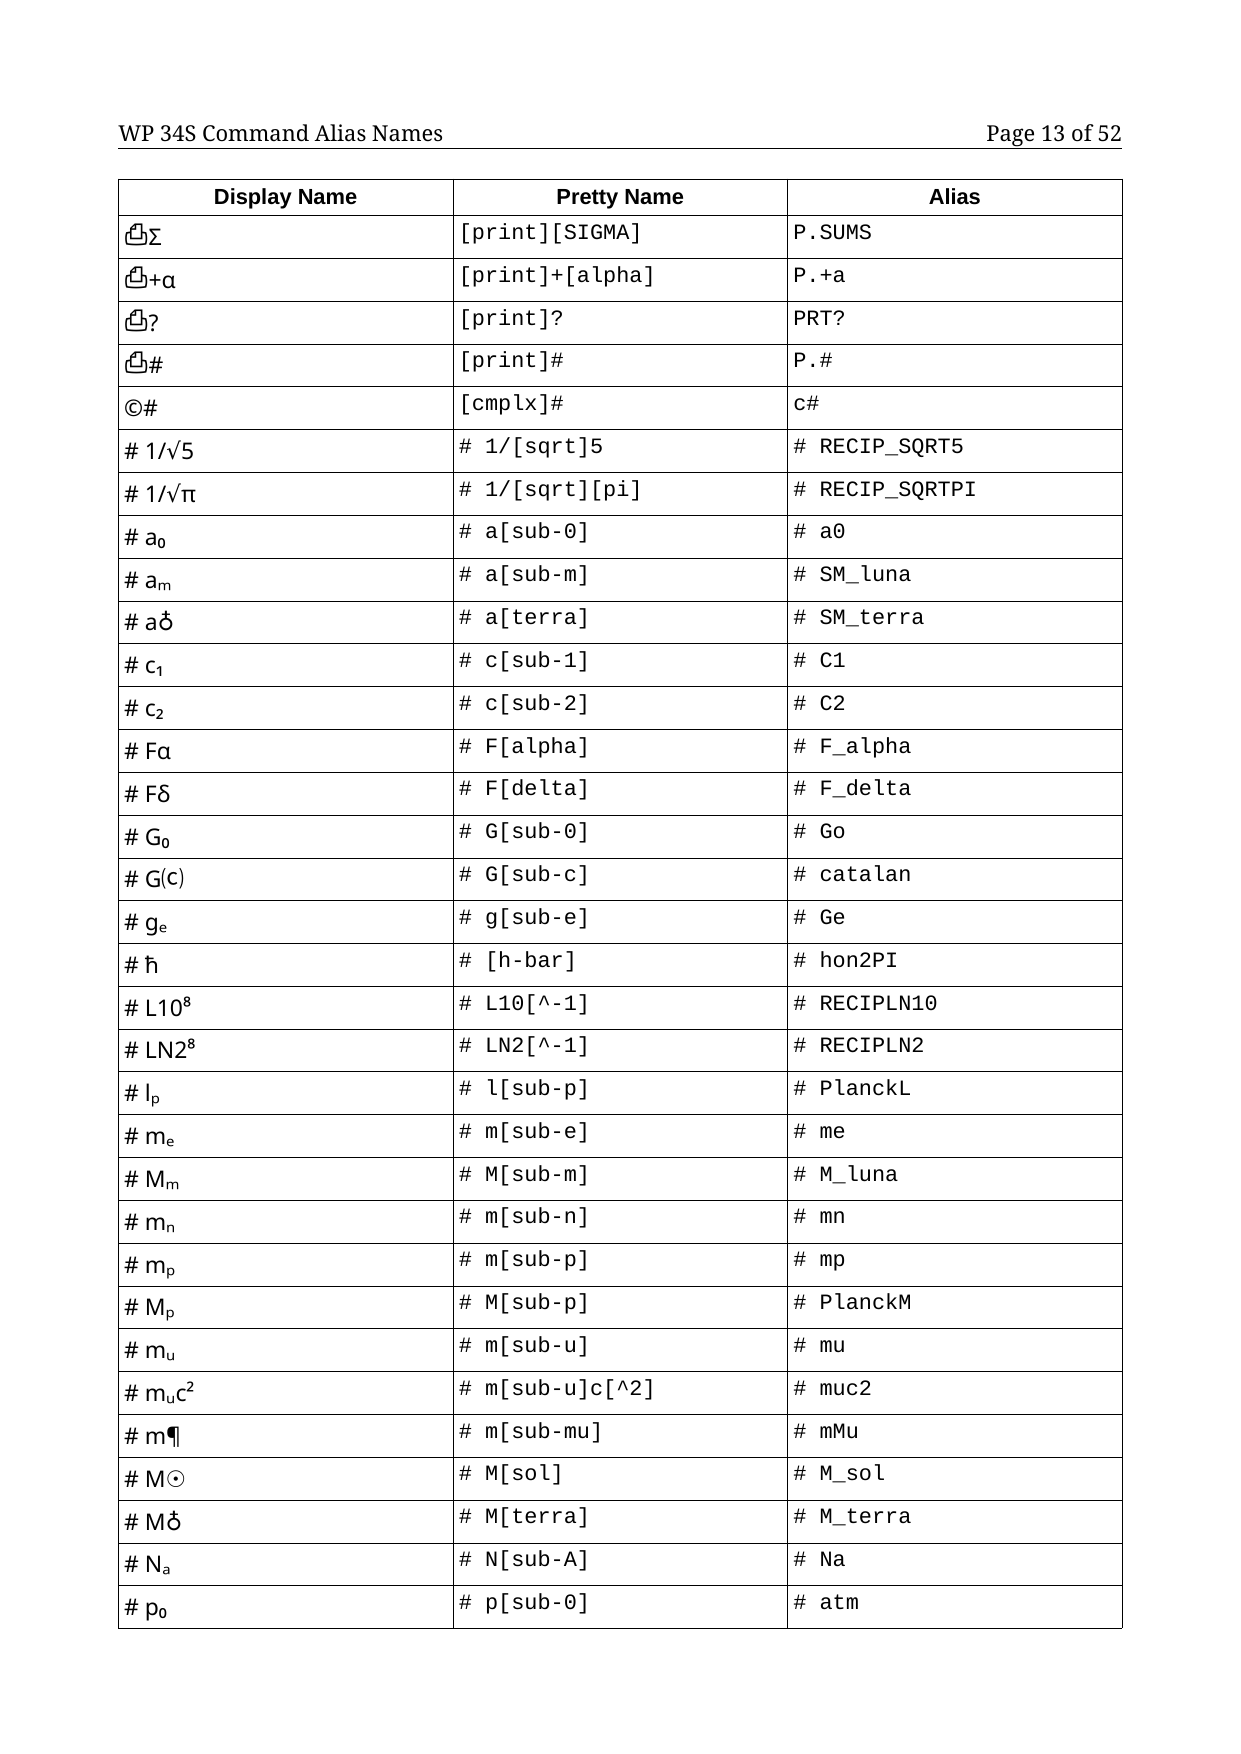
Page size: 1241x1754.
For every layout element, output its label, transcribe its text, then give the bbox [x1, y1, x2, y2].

table_cell # 1/√π [119, 473, 453, 515]
table_cell # mᵤ [119, 1329, 453, 1371]
table_cell # F[alpha] [454, 730, 787, 772]
table_cell # LN2⁸ [119, 1030, 453, 1071]
table_cell # Nₐ [119, 1544, 453, 1585]
table_cell # Fα [119, 730, 453, 772]
table_cell # 1/√5 [119, 430, 453, 472]
table_cell # M_luna [788, 1158, 1122, 1200]
table_cell # a[sub-0] [454, 516, 787, 558]
table_cell # m¶ [119, 1415, 453, 1457]
table_cell [print]+[alpha] [454, 259, 787, 301]
table_header Alias [788, 180, 1122, 215]
table_header Pretty Name [454, 180, 787, 215]
table_cell # M[sub-p] [454, 1287, 787, 1328]
table_cell # p[sub-0] [454, 1586, 787, 1628]
table_cell # M☉ [119, 1458, 453, 1499]
table_cell c# [788, 387, 1122, 429]
table_cell # L10[^-1] [454, 987, 787, 1029]
table_cell # Mₚ [119, 1287, 453, 1328]
table_cell # M_sol [788, 1458, 1122, 1499]
table_cell # mₙ [119, 1201, 453, 1243]
table_cell ⎙Σ [119, 216, 453, 258]
table_cell # aₘ [119, 559, 453, 601]
table_cell # SM_luna [788, 559, 1122, 601]
table_cell # g[sub-e] [454, 901, 787, 943]
table_cell # m[sub-u]c[^2] [454, 1372, 787, 1414]
table_cell [print][SIGMA] [454, 216, 787, 258]
table_cell # mᵤc² [119, 1372, 453, 1414]
table_cell # mn [788, 1201, 1122, 1243]
table_cell # Mₘ [119, 1158, 453, 1200]
table_cell # gₑ [119, 901, 453, 943]
table_cell # Ge [788, 901, 1122, 943]
table_cell P.+a [788, 259, 1122, 301]
table_cell ⎙# [119, 345, 453, 386]
table_cell # me [788, 1115, 1122, 1157]
table_cell # RECIP_SQRTPI [788, 473, 1122, 515]
table_cell # mₑ [119, 1115, 453, 1157]
table_cell # RECIPLN10 [788, 987, 1122, 1029]
table_cell # l[sub-p] [454, 1072, 787, 1114]
table_cell # G⒞ [119, 859, 453, 900]
table_cell # M[sub-m] [454, 1158, 787, 1200]
table_cell # Go [788, 816, 1122, 857]
table_cell # M♁ [119, 1501, 453, 1542]
table_cell PRT? [788, 302, 1122, 344]
table_cell # m[sub-p] [454, 1244, 787, 1286]
table_cell ⎙+α [119, 259, 453, 301]
table_cell # G[sub-c] [454, 859, 787, 900]
table_cell # G₀ [119, 816, 453, 857]
table_cell # a[terra] [454, 602, 787, 643]
table_cell # 1/[sqrt][pi] [454, 473, 787, 515]
table_header Display Name [119, 180, 453, 215]
table_cell ©# [119, 387, 453, 429]
table_cell # M[sol] [454, 1458, 787, 1499]
table_cell # C2 [788, 687, 1122, 729]
table_cell # c₁ [119, 644, 453, 686]
table_cell # C1 [788, 644, 1122, 686]
table_cell # RECIP_SQRT5 [788, 430, 1122, 472]
table_cell # c[sub-1] [454, 644, 787, 686]
table_cell # F_delta [788, 773, 1122, 814]
table_cell # G[sub-0] [454, 816, 787, 857]
table_cell P.# [788, 345, 1122, 386]
table_cell # mu [788, 1329, 1122, 1371]
table_cell # PlanckL [788, 1072, 1122, 1114]
table_cell # m[sub-n] [454, 1201, 787, 1243]
table_cell # 1/[sqrt]5 [454, 430, 787, 472]
table_cell # mp [788, 1244, 1122, 1286]
table_cell # [h-bar] [454, 944, 787, 986]
table_cell # a0 [788, 516, 1122, 558]
table_cell # c₂ [119, 687, 453, 729]
table_cell # PlanckM [788, 1287, 1122, 1328]
table_cell # atm [788, 1586, 1122, 1628]
table_cell # a₀ [119, 516, 453, 558]
table_cell # M[terra] [454, 1501, 787, 1542]
table_cell # mMu [788, 1415, 1122, 1457]
table_cell [print]? [454, 302, 787, 344]
table_cell # lₚ [119, 1072, 453, 1114]
table_cell # N[sub-A] [454, 1544, 787, 1585]
table_cell # m[sub-u] [454, 1329, 787, 1371]
table_cell # LN2[^-1] [454, 1030, 787, 1071]
table_cell # F[delta] [454, 773, 787, 814]
table_cell ⎙? [119, 302, 453, 344]
table_cell # Na [788, 1544, 1122, 1585]
table_cell [print]# [454, 345, 787, 386]
table_cell # Fδ [119, 773, 453, 814]
table_cell # c[sub-2] [454, 687, 787, 729]
table_cell # m[sub-mu] [454, 1415, 787, 1457]
table_cell # catalan [788, 859, 1122, 900]
table_cell # p₀ [119, 1586, 453, 1628]
table_cell # muc2 [788, 1372, 1122, 1414]
table_cell # SM_terra [788, 602, 1122, 643]
table_cell [cmplx]# [454, 387, 787, 429]
table_cell # M_terra [788, 1501, 1122, 1542]
table_cell # L10⁸ [119, 987, 453, 1029]
table_cell # hon2PI [788, 944, 1122, 986]
table_cell # m[sub-e] [454, 1115, 787, 1157]
table_cell # a[sub-m] [454, 559, 787, 601]
table_cell # a♁ [119, 602, 453, 643]
table_cell # ħ [119, 944, 453, 986]
table_cell # mₚ [119, 1244, 453, 1286]
table_cell # RECIPLN2 [788, 1030, 1122, 1071]
table_cell P.SUMS [788, 216, 1122, 258]
table_cell # F_alpha [788, 730, 1122, 772]
